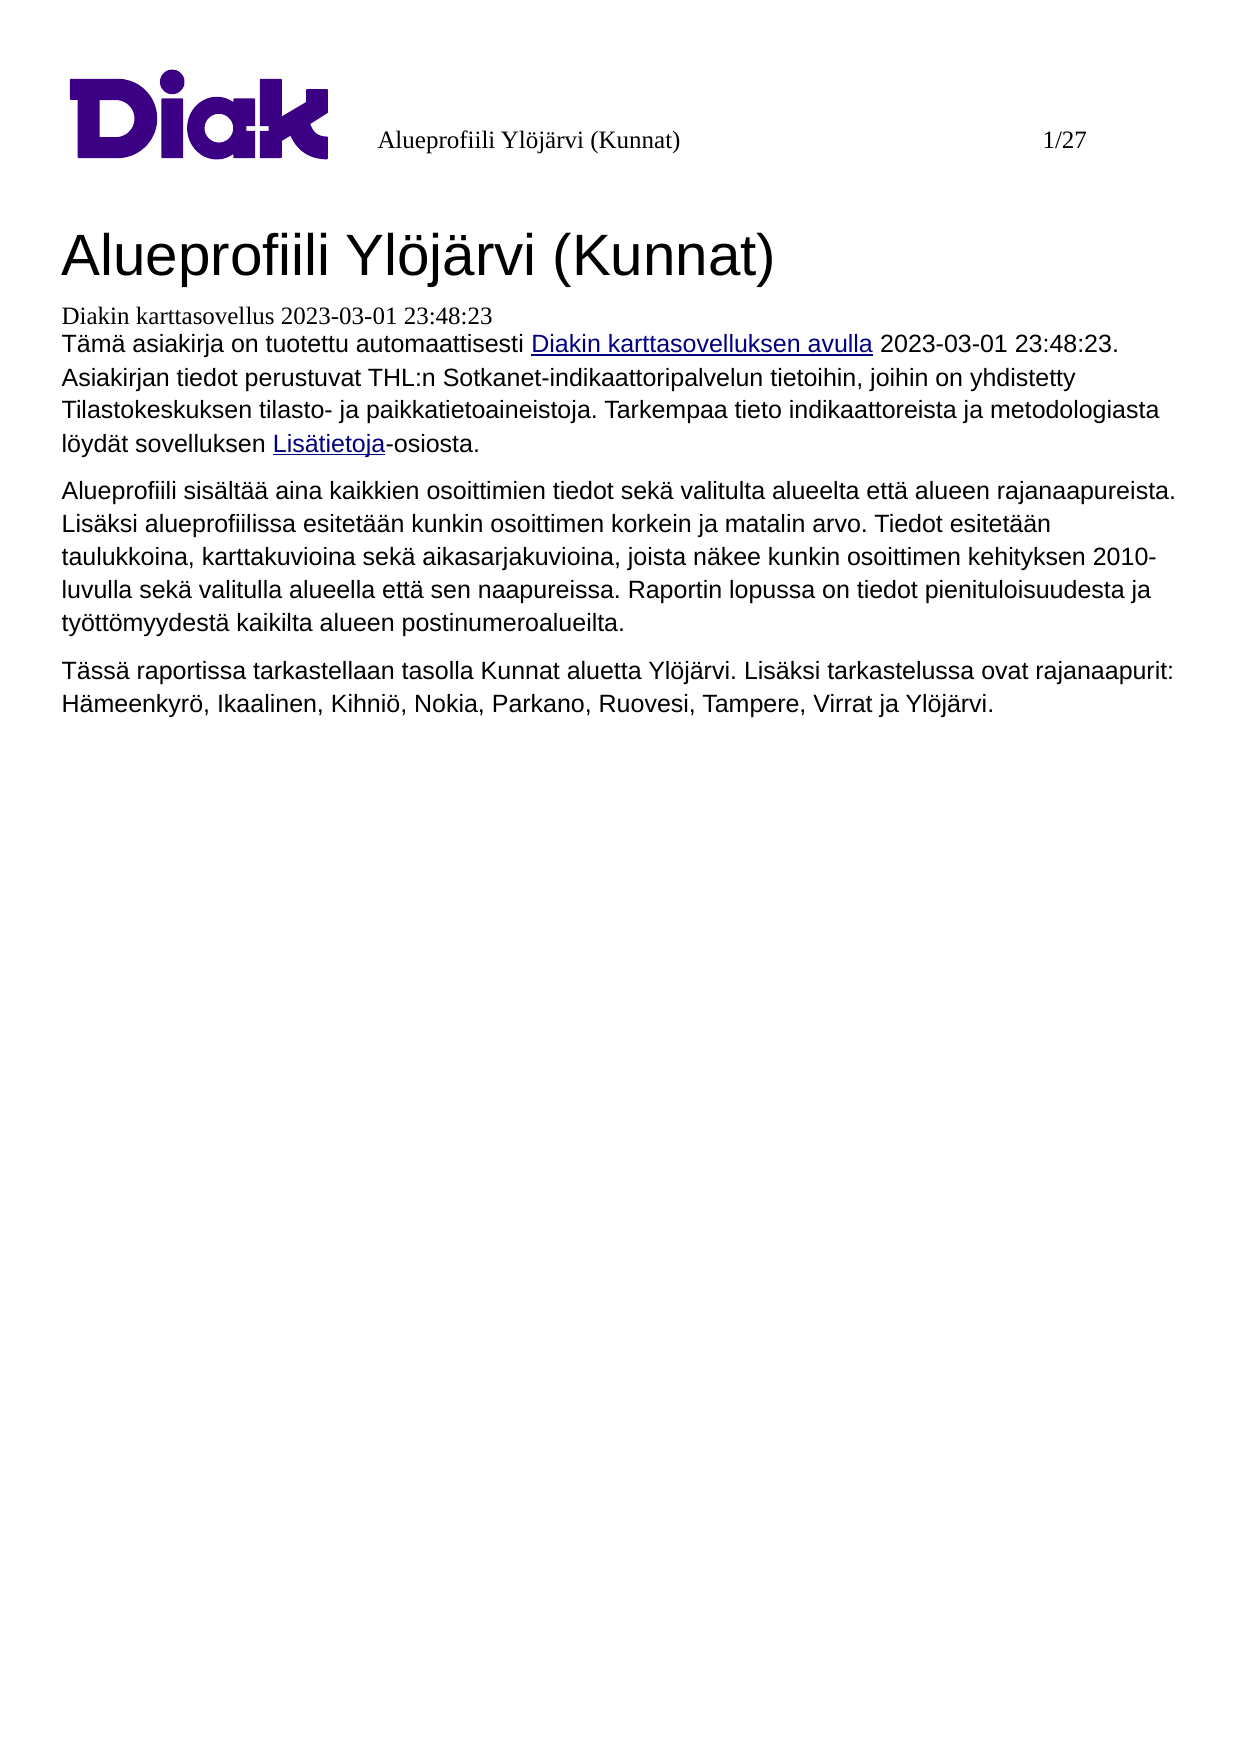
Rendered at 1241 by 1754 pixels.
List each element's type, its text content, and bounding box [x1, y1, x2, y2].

text Tämä asiakirja on tuotettu automaattisesti Diakin karttasovelluksen avulla 2023-03-01 23:48:23. Asiakirjan tiedot perustuvat THL:n Sotkanet-indikaattoripalvelun tietoihin, joihin on yhdistetty Tilastokeskuksen tilasto- ja paikkatietoaineistoja. Tarkempaa tieto indikaattoreista ja metodologiasta löydät sovelluksen Lisätietoja-osiosta. [61, 329, 1179, 457]
text Tässä raportissa tarkastellaan tasolla Kunnat aluetta Ylöjärvi. Lisäksi tarkastelussa ovat rajanaapurit: Hämeenkyrö, Ikaalinen, Kihniö, Nokia, Parkano, Ruovesi, Tampere, Virrat ja Ylöjärvi. [61, 656, 1179, 718]
text Alueprofiili sisältää aina kaikkien osoittimien tiedot sekä valitulta alueelta että alueen rajanaapureista. Lisäksi alueprofiilissa esitetään kunkin osoittimen korkein ja matalin arvo. Tiedot esitetään taulukkoina, karttakuvioina sekä aikasarjakuvioina, joista näkee kunkin osoittimen kehityksen 2010-luvulla sekä valitulla alueella että sen naapureissa. Raportin lopussa on tiedot pienituloisuudesta ja työttömyydestä kaikilta alueen postinumeroalueilta. [61, 476, 1179, 637]
text Diakin karttasovellus 2023-03-01 23:48:23 [61, 301, 1179, 329]
title Alueprofiili Ylöjärvi (Kunnat) [61, 221, 1179, 288]
